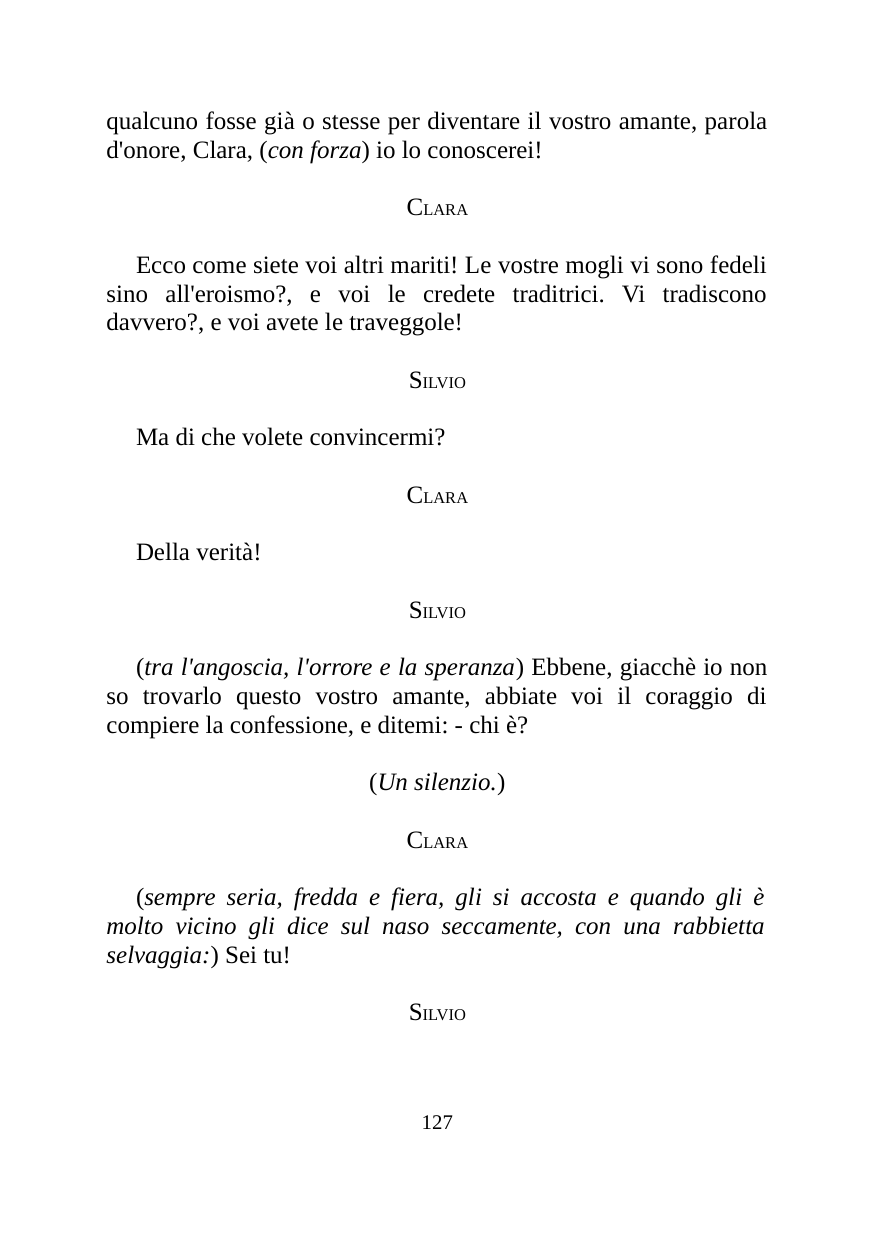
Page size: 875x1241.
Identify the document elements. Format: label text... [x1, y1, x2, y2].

text Silvio [106, 365, 768, 394]
text Ma di che volete convincermi? [106, 422, 768, 451]
text Clara [106, 192, 768, 221]
text (sempre seria, fredda e fiera, gli si accosta e quando gli è molto vicino gli dice sul naso seccamente, con una rabbietta selvaggia:) Sei tu! [106, 882, 768, 969]
text qualcuno fosse già o stesse per diventare il vostro amante, parola d'onore, Clara, (con forza) io lo conoscerei! [106, 106, 768, 164]
text (tra l'angoscia, l'orrore e la speranza) Ebbene, giacchè io non so trovarlo questo vostro amante, abbiate voi il coraggio di compiere la confessione, e ditemi: - chi è? [106, 652, 768, 739]
text Silvio [106, 997, 768, 1026]
text Clara [106, 480, 768, 509]
text (Un silenzio.) [106, 767, 768, 796]
text Ecco come siete voi altri mariti! Le vostre mogli vi sono fedeli sino all'eroismo?, e voi le credete traditrici. Vi tradiscono davvero?, e voi avete le traveggole! [106, 250, 768, 336]
text Clara [106, 825, 768, 854]
text Della verità! [106, 537, 768, 566]
text Silvio [106, 595, 768, 624]
